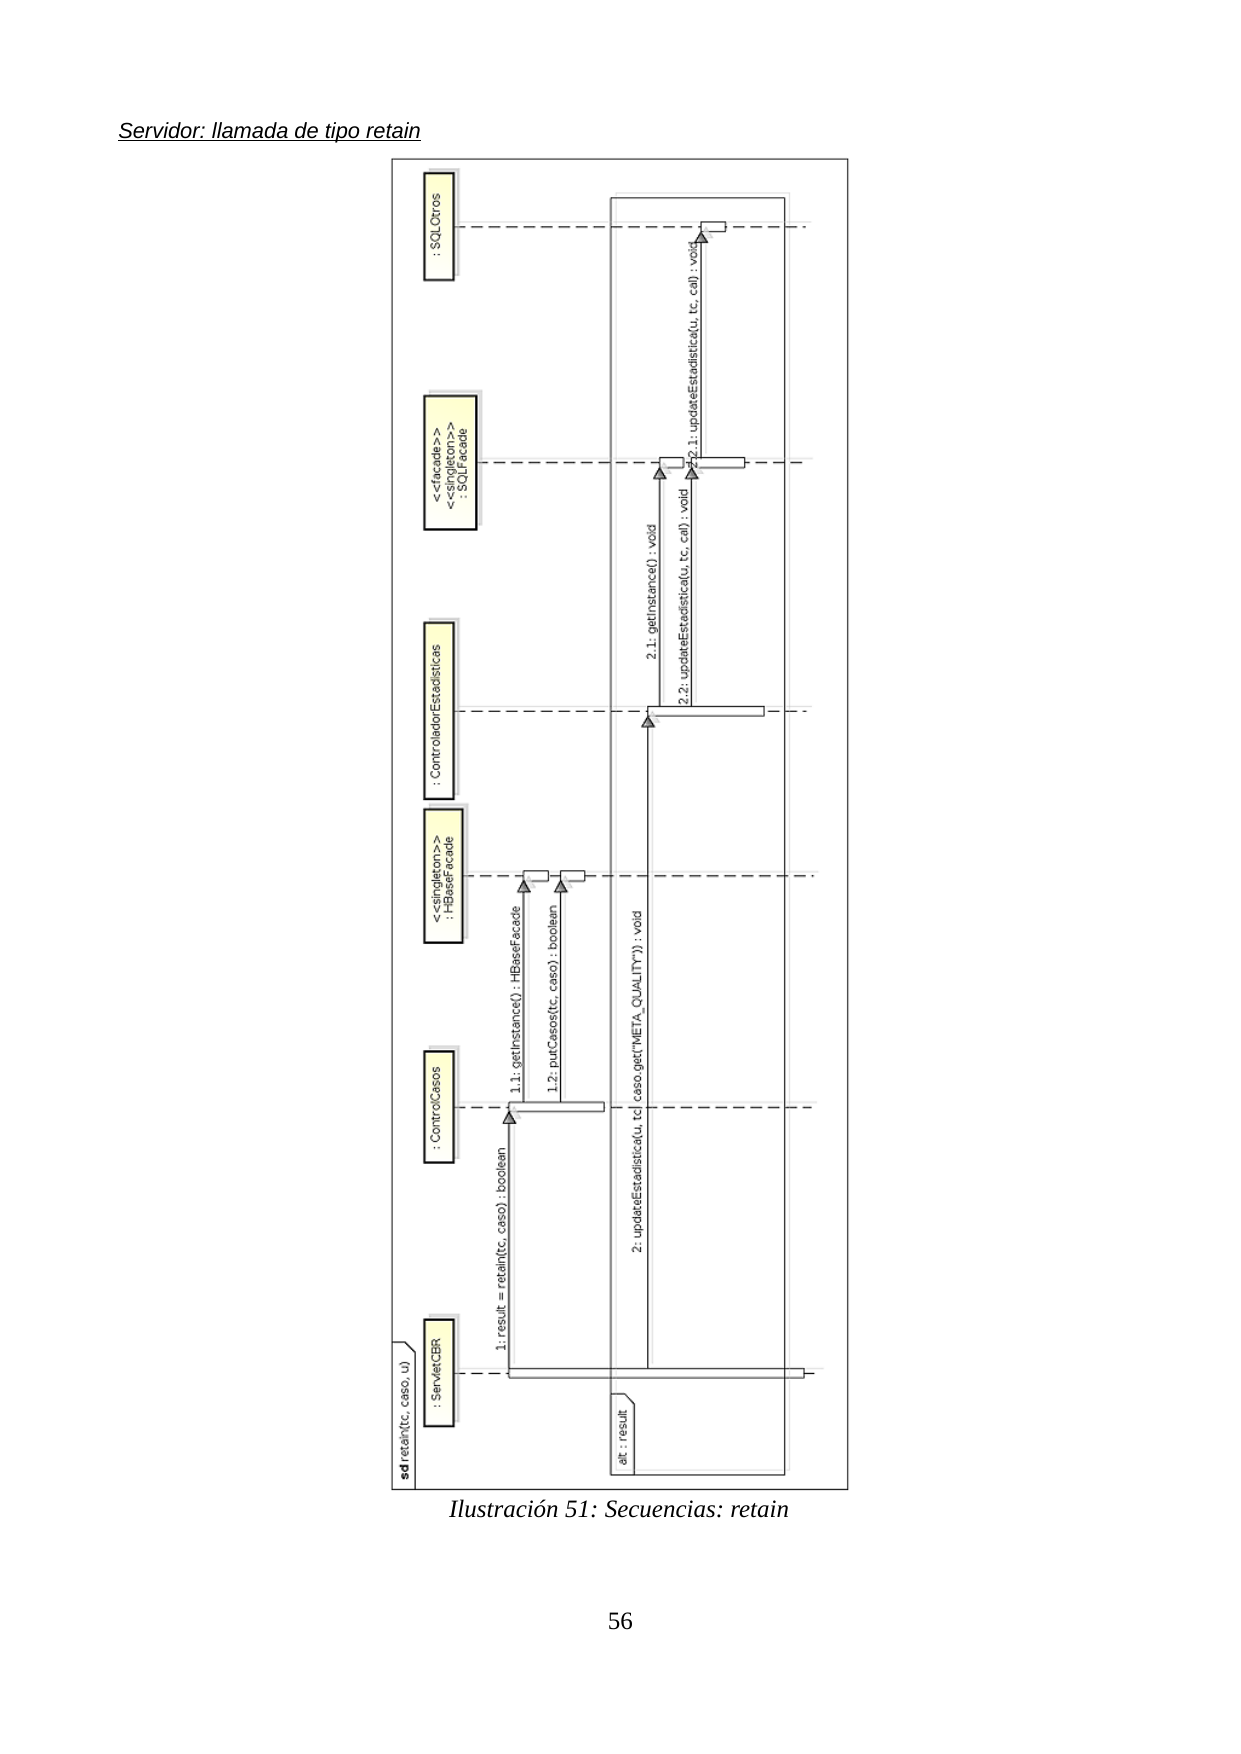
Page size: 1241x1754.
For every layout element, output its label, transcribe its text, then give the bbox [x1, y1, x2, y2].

picture [388, 155, 852, 1495]
subtitle Servidor: llamada de tipo retain [118, 118, 1122, 143]
text Ilustración 51: Secuencias: retain [389, 1495, 851, 1523]
